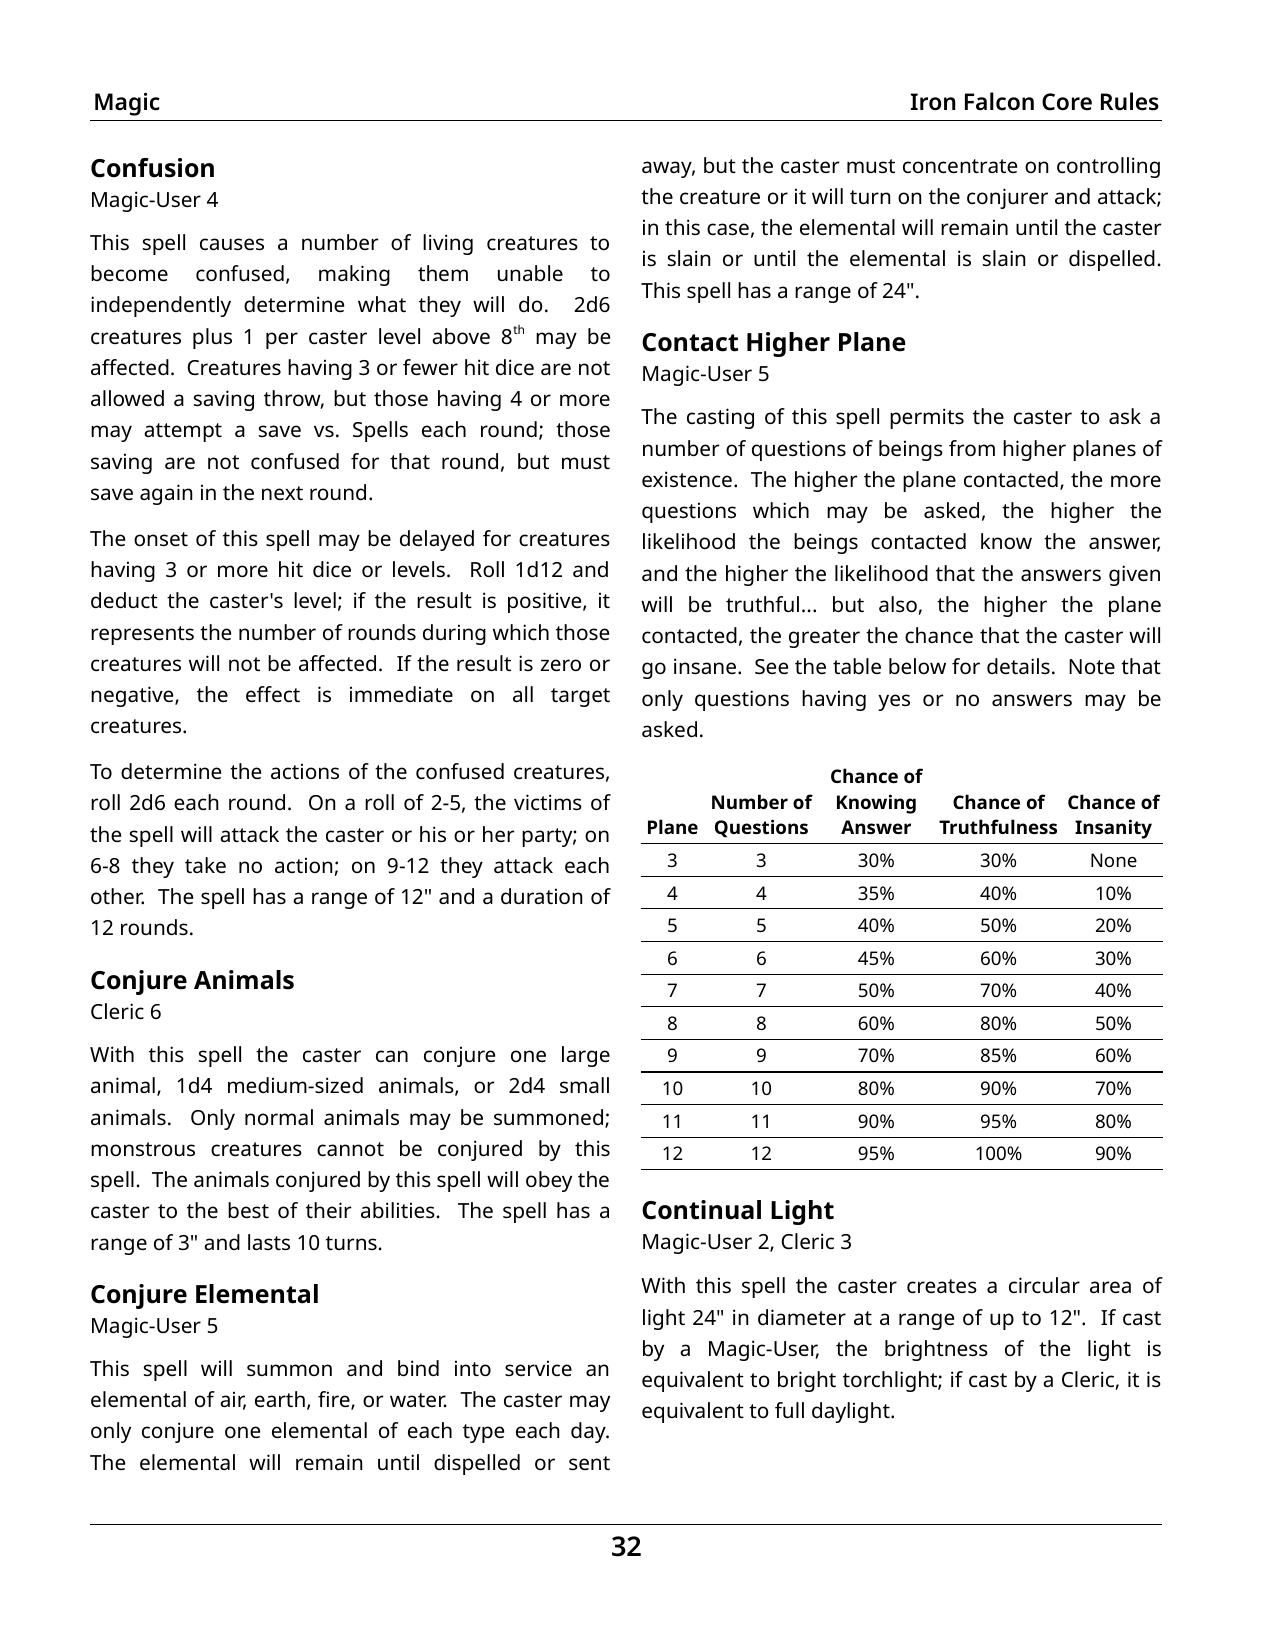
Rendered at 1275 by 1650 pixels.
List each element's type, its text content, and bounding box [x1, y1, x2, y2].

text away, but the caster must concentrate on controlling the creature or it will turn on the conjurer and attack; in this case, the elemental will remain until the caster is slain or until the elemental is slain or dispelled. This spell has a range of 24". [641, 151, 1162, 304]
table_header Chance of Truthfulness [934, 761, 1063, 843]
table_cell 95% [819, 1138, 933, 1169]
text The onset of this spell may be delayed for creatures having 3 or more hit dice or levels. Roll 1d12 and deduct the caster's level; if the result is positive, it represents the number of rounds during which those creatures will not be affected. If the result is zero or negative, the effect is immediate on all target creatures. [90, 524, 611, 740]
table_cell 45% [819, 942, 933, 973]
table_cell 5 [641, 909, 703, 941]
table_cell 20% [1063, 909, 1163, 941]
table_cell 40% [1063, 975, 1163, 1006]
table_cell 30% [819, 844, 933, 876]
table_cell 10 [703, 1073, 819, 1104]
text The casting of this spell permits the caster to ask a number of questions of beings from higher planes of existence. The higher the plane contacted, the more questions which may be asked, the higher the likelihood the beings contacted know the answer, and the higher the likelihood that the answers given will be truthful... but also, the higher the plane contacted, the greater the chance that the caster will go insane. See the table below for details. Note that only questions having yes or no answers may be asked. [641, 402, 1162, 743]
table_cell 85% [934, 1040, 1063, 1071]
table_cell 80% [1063, 1105, 1163, 1137]
table_cell 80% [934, 1007, 1063, 1039]
table_cell 30% [934, 844, 1063, 876]
table_cell 90% [819, 1105, 933, 1137]
table_cell 11 [641, 1105, 703, 1137]
table_cell 7 [703, 975, 819, 1006]
table_cell 4 [703, 877, 819, 908]
table_cell 3 [703, 844, 819, 876]
table_header Number of Questions [703, 761, 819, 843]
subtitle Conjure Animals [90, 963, 611, 997]
table_cell 35% [819, 877, 933, 908]
table_cell 90% [1063, 1138, 1163, 1169]
text With this spell the caster creates a circular area of light 24" in diameter at a range of up to 12". If cast by a Magic-User, the brightness of the light is equivalent to bright torchlight; if cast by a Cleric, it is equivalent to full daylight. [641, 1272, 1162, 1425]
table_cell 9 [641, 1040, 703, 1071]
table_cell 70% [934, 975, 1063, 1006]
table_cell 50% [934, 909, 1063, 941]
table_cell 60% [1063, 1040, 1163, 1071]
table_cell 5 [703, 909, 819, 941]
subtitle Cleric 6 [90, 997, 611, 1025]
table_cell 50% [1063, 1007, 1163, 1039]
table_cell 3 [641, 844, 703, 876]
subtitle Contact Higher Plane [641, 325, 1162, 359]
table_cell 60% [934, 942, 1063, 973]
table_cell 10 [641, 1073, 703, 1104]
table_cell 40% [934, 877, 1063, 908]
table_cell 60% [819, 1007, 933, 1039]
text Magic-User 5 [90, 1311, 611, 1339]
table_header Chance of Knowing Answer [819, 761, 933, 843]
table_cell 6 [641, 942, 703, 973]
table_cell 11 [703, 1105, 819, 1137]
table_cell 40% [819, 909, 933, 941]
subtitle Confusion [90, 151, 611, 185]
table_cell 6 [703, 942, 819, 973]
text To determine the actions of the confused creatures, roll 2d6 each round. On a roll of 2-5, the victims of the spell will attack the caster or his or her party; on 6-8 they take no action; on 9-12 they attack each other. The spell has a range of 12" and a duration of 12 rounds. [90, 757, 611, 942]
table_cell 12 [703, 1138, 819, 1169]
table_header Chance of Insanity [1063, 761, 1163, 843]
table_cell 4 [641, 877, 703, 908]
table_cell 8 [641, 1007, 703, 1039]
table_cell 50% [819, 975, 933, 1006]
subtitle Conjure Elemental [90, 1277, 611, 1311]
table_cell 8 [703, 1007, 819, 1039]
table_cell 12 [641, 1138, 703, 1169]
table_cell 95% [934, 1105, 1063, 1137]
text This spell will summon and bind into service an elemental of air, earth, fire, or water. The caster may only conjure one elemental of each type each day. The elemental will remain until dispelled or sent [90, 1354, 611, 1476]
subtitle With this spell the caster can conjure one large animal, 1d4 medium-sized animals, or 2d4 small animals. Only normal animals may be summoned; monstrous creatures cannot be conjured by this spell. The animals conjured by this spell will obey the caster to the best of their abilities. The spell has a range of 3" and lasts 10 turns. [90, 1040, 611, 1256]
table_cell 70% [819, 1040, 933, 1071]
subtitle Continual Light [641, 1193, 1162, 1227]
text Magic-User 2, Cleric 3 [641, 1227, 1162, 1255]
table_cell 9 [703, 1040, 819, 1071]
text Magic-User 5 [641, 359, 1162, 388]
table_cell 10% [1063, 877, 1163, 908]
table_cell 80% [819, 1073, 933, 1104]
table_cell 100% [934, 1138, 1063, 1169]
table_cell 70% [1063, 1073, 1163, 1104]
text Magic-User 4 [90, 185, 611, 213]
table_cell 90% [934, 1073, 1063, 1104]
table_header Plane [641, 761, 703, 843]
text This spell causes a number of living creatures to become confused, making them unable to independently determine what they will do. 2d6 creatures plus 1 per caster level above 8th may be affected. Creatures having 3 or fewer hit dice are not allowed a saving throw, but those having 4 or more may attempt a save vs. Spells each round; those saving are not confused for that round, but must save again in the next round. [90, 228, 611, 507]
table_cell None [1063, 844, 1163, 876]
table_cell 30% [1063, 942, 1163, 973]
table_cell 7 [641, 975, 703, 1006]
